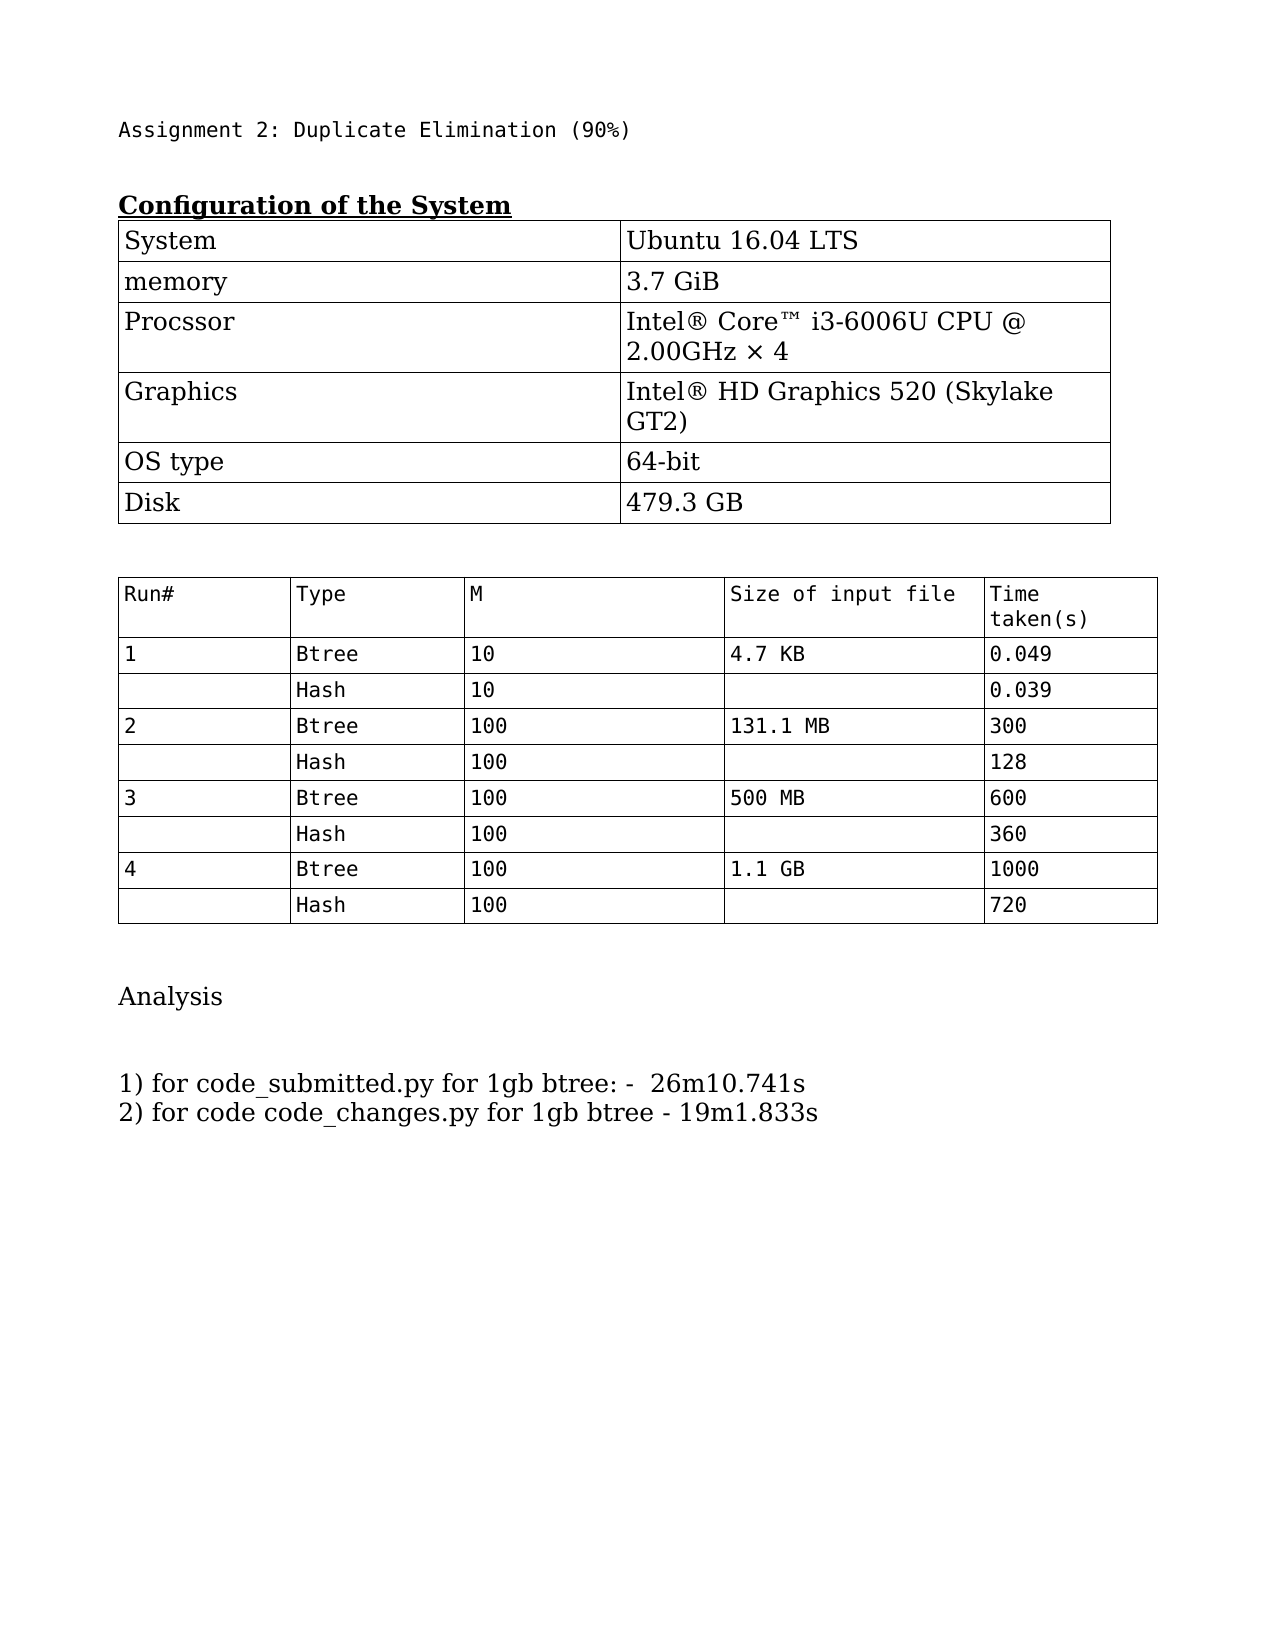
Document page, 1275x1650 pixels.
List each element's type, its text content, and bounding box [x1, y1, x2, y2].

table_cell 2 [119, 709, 290, 744]
table_cell 1 [119, 638, 290, 672]
table_cell 128 [985, 745, 1157, 780]
table_cell Intel® HD Graphics 520 (Skylake GT2) [621, 373, 1110, 442]
table_cell OS type [119, 443, 620, 482]
table_cell Btree [291, 638, 464, 672]
table_cell 10 [465, 638, 724, 672]
table_cell 3.7 GiB [621, 262, 1110, 302]
table_cell 64-bit [621, 443, 1110, 482]
table_cell Procssor [119, 303, 620, 372]
table_cell Intel® Core™ i3-6006U CPU @ 2.00GHz × 4 [621, 303, 1110, 372]
table_cell 131.1 MB [725, 709, 984, 744]
table_cell memory [119, 262, 620, 302]
table_header M [465, 578, 724, 637]
text Analysis [118, 982, 1157, 1011]
table_cell Graphics [119, 373, 620, 442]
table_cell 720 [985, 889, 1157, 923]
table_cell 100 [465, 709, 724, 744]
table_cell 100 [465, 781, 724, 816]
table_header System [119, 221, 620, 261]
table_cell Btree [291, 709, 464, 744]
table_cell [119, 817, 290, 852]
table_cell 360 [985, 817, 1157, 852]
table_cell 100 [465, 889, 724, 923]
table_header Run# [119, 578, 290, 637]
table_cell 479.3 GB [621, 483, 1110, 523]
table_cell Disk [119, 483, 620, 523]
text Assignment 2: Duplicate Elimination (90%) [118, 118, 1157, 142]
table_cell 100 [465, 853, 724, 887]
table_cell 4 [119, 853, 290, 887]
text 2) for code code_changes.py for 1gb btree - 19m1.833s [118, 1098, 1157, 1128]
table_cell 1.1 GB [725, 853, 984, 887]
table_cell Hash [291, 674, 464, 708]
table_cell 4.7 KB [725, 638, 984, 672]
table_cell Btree [291, 781, 464, 816]
text Configuration of the System [118, 191, 1157, 220]
table_cell [119, 745, 290, 780]
table_cell Hash [291, 745, 464, 780]
table_cell Hash [291, 889, 464, 923]
table_cell [725, 745, 984, 780]
table_cell 500 MB [725, 781, 984, 816]
table_cell Hash [291, 817, 464, 852]
table_cell [725, 817, 984, 852]
table_cell 10 [465, 674, 724, 708]
text 1) for code_submitted.py for 1gb btree: - 26m10.741s [118, 1069, 1157, 1098]
table_cell 300 [985, 709, 1157, 744]
table_cell Btree [291, 853, 464, 887]
table_cell 0.049 [985, 638, 1157, 672]
table_cell 600 [985, 781, 1157, 816]
table_header Ubuntu 16.04 LTS [621, 221, 1110, 261]
table_cell [725, 674, 984, 708]
table_cell 100 [465, 817, 724, 852]
table_cell [119, 674, 290, 708]
table_cell 1000 [985, 853, 1157, 887]
table_header Time taken(s) [985, 578, 1157, 637]
table_header Type [291, 578, 464, 637]
table_cell 100 [465, 745, 724, 780]
table_header Size of input file [725, 578, 984, 637]
table_cell [119, 889, 290, 923]
table_cell 3 [119, 781, 290, 816]
table_cell [725, 889, 984, 923]
table_cell 0.039 [985, 674, 1157, 708]
